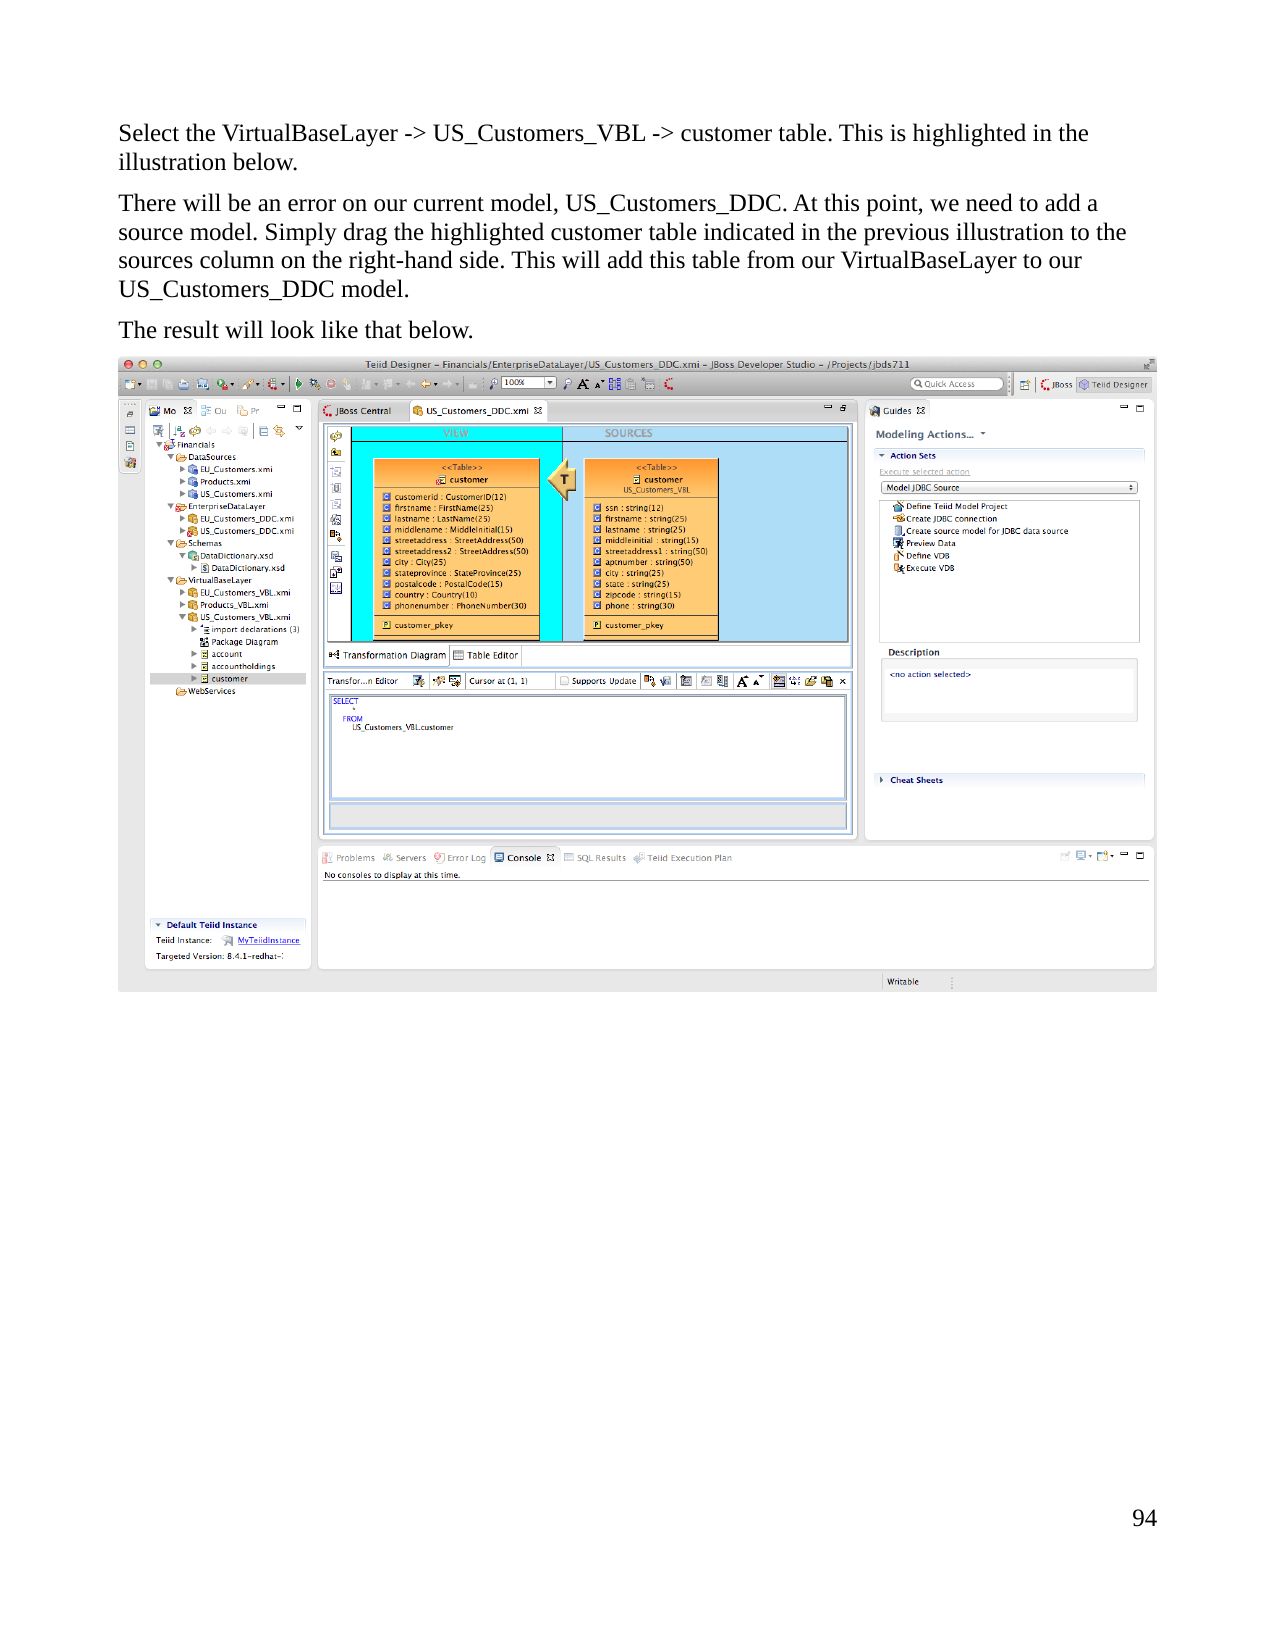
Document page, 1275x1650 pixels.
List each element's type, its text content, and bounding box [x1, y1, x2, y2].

text Select the VirtualBaseLayer -> US_Customers_VBL -> customer table. This is highlighted in the illustration below. [118, 118, 1157, 176]
text There will be an error on our current model, US_Customers_DDC. At this point, we need to add a source model. Simply drag the highlighted customer table indicated in the previous illustration to the sources column on the right-hand side. This will add this table from our VirtualBaseLayer to our US_Customers_DDC model. [118, 188, 1157, 303]
text The result will look like that below. [118, 316, 1157, 344]
picture [118, 356, 1157, 992]
